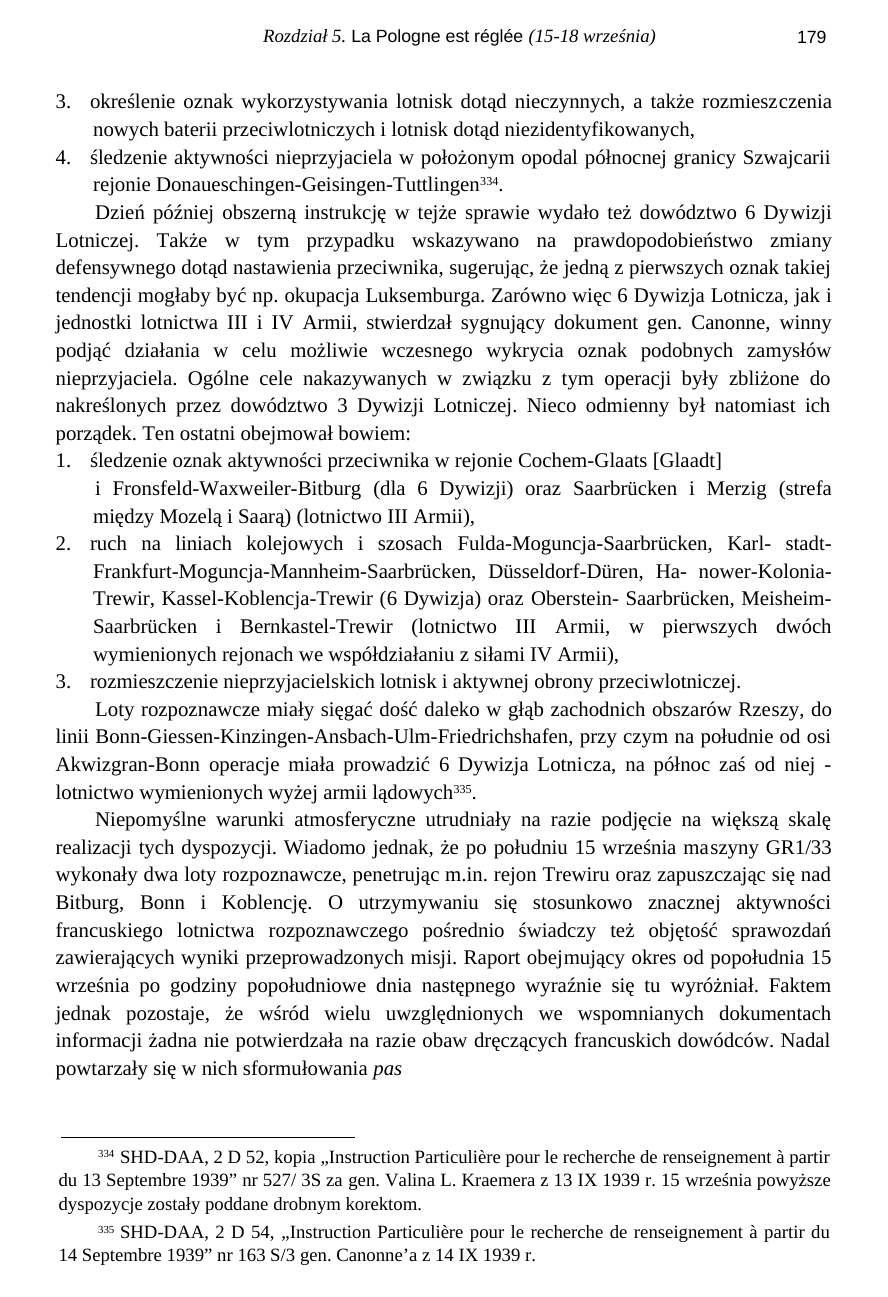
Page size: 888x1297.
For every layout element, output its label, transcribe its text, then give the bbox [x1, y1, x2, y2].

text 334 SHD-DAA, 2 D 52, kopia „Instruction Particulière pour le recherche de renseignement à partir du 13 Septembre 1939” nr 527/ 3S za gen. Valina L. Kraemera z 13 IX 1939 r. 15 września powyższe dyspozycje zostały poddane drobnym korektom. [58, 1146, 831, 1214]
text 335 SHD-DAA, 2 D 54, „Instruction Particulière pour le recherche de renseignement à partir du 14 Septembre 1939” nr 163 S/3 gen. Canonne’a z 14 IX 1939 r. [58, 1221, 831, 1266]
list określenie oznak wykorzystywania lotnisk dotąd nieczynnych, a także rozmiesz­czenia nowych baterii przeciwlotniczych i lotnisk dotąd niezidentyfikowanych, [55, 89, 832, 141]
text Loty rozpoznawcze miały sięgać dość daleko w głąb zachodnich obszarów Rze­szy, do linii Bonn-Giessen-Kinzingen-Ansbach-Ulm-Friedrichshafen, przy czym na południe od osi Akwizgran-Bonn operacje miała prowadzić 6 Dywizja Lotni­cza, na północ zaś od niej - lotnictwo wymienionych wyżej armii lądowych335. [55, 697, 832, 804]
list ruch na liniach kolejowych i szosach Fulda-Moguncja-Saarbrücken, Karl- stadt-Frankfurt-Moguncja-Mannheim-Saarbrücken, Düsseldorf-Düren, Ha- nower-Kolonia-Trewir, Kassel-Koblencja-Trewir (6 Dywizja) oraz Oberstein- Saarbrücken, Meisheim-Saarbrücken i Bernkastel-Trewir (lotnictwo III Ar­mii, w pierwszych dwóch wymienionych rejonach we współdziałaniu z siłami IV Armii), [55, 531, 832, 666]
text Dzień później obszerną instrukcję w tejże sprawie wydało też dowództwo 6 Dy­wizji Lotniczej. Także w tym przypadku wskazywano na prawdopodobieństwo zmia­ny defensywnego dotąd nastawienia przeciwnika, sugerując, że jedną z pierwszych oznak takiej tendencji mogłaby być np. okupacja Luksemburga. Zarówno więc 6 Dy­wizja Lotnicza, jak i jednostki lotnictwa III i IV Armii, stwierdzał sygnujący doku­ment gen. Canonne, winny podjąć działania w celu możliwie wczesnego wykrycia oznak podobnych zamysłów nieprzyjaciela. Ogólne cele nakazywanych w związku z tym operacji były zbliżone do nakreślonych przez dowództwo 3 Dywizji Lotniczej. Nieco odmienny był natomiast ich porządek. Ten ostatni obejmował bowiem: [55, 200, 832, 445]
list śledzenie aktywności nieprzyjaciela w położonym opodal północnej granicy Szwajcarii rejonie Donaueschingen-Geisingen-Tuttlingen334. [55, 145, 832, 196]
text Niepomyślne warunki atmosferyczne utrudniały na razie podjęcie na większą skalę realizacji tych dyspozycji. Wiadomo jednak, że po południu 15 września ma­szyny GR1/33 wykonały dwa loty rozpoznawcze, penetrując m.in. rejon Trewiru oraz zapuszczając się nad Bitburg, Bonn i Koblencję. O utrzymywaniu się stosunkowo znacznej aktywności francuskiego lotnictwa rozpoznawczego pośrednio świadczy też objętość sprawozdań zawierających wyniki przeprowadzonych misji. Raport obej­mujący okres od popołudnia 15 września po godziny popołudniowe dnia następnego wyraźnie się tu wyróżniał. Faktem jednak pozostaje, że wśród wielu uwzględnionych we wspomnianych dokumentach informacji żadna nie potwierdzała na razie obaw dręczących francuskich dowódców. Nadal powtarzały się w nich sformułowania pas [55, 807, 832, 1080]
text Rozdział 5. La Pologne est réglée (15-18 września) [263, 25, 658, 47]
list rozmieszczenie nieprzyjacielskich lotnisk i aktywnej obrony przeciwlotniczej. [55, 669, 832, 693]
list śledzenie oznak aktywności przeciwnika w rejonie Cochem-Glaats [Glaadt] [55, 448, 832, 472]
text 179 [797, 26, 831, 47]
text i Fronsfeld-Waxweiler-Bitburg (dla 6 Dywizji) oraz Saarbrücken i Merzig (strefa między Mozelą i Saarą) (lotnictwo III Armii), [93, 476, 832, 528]
